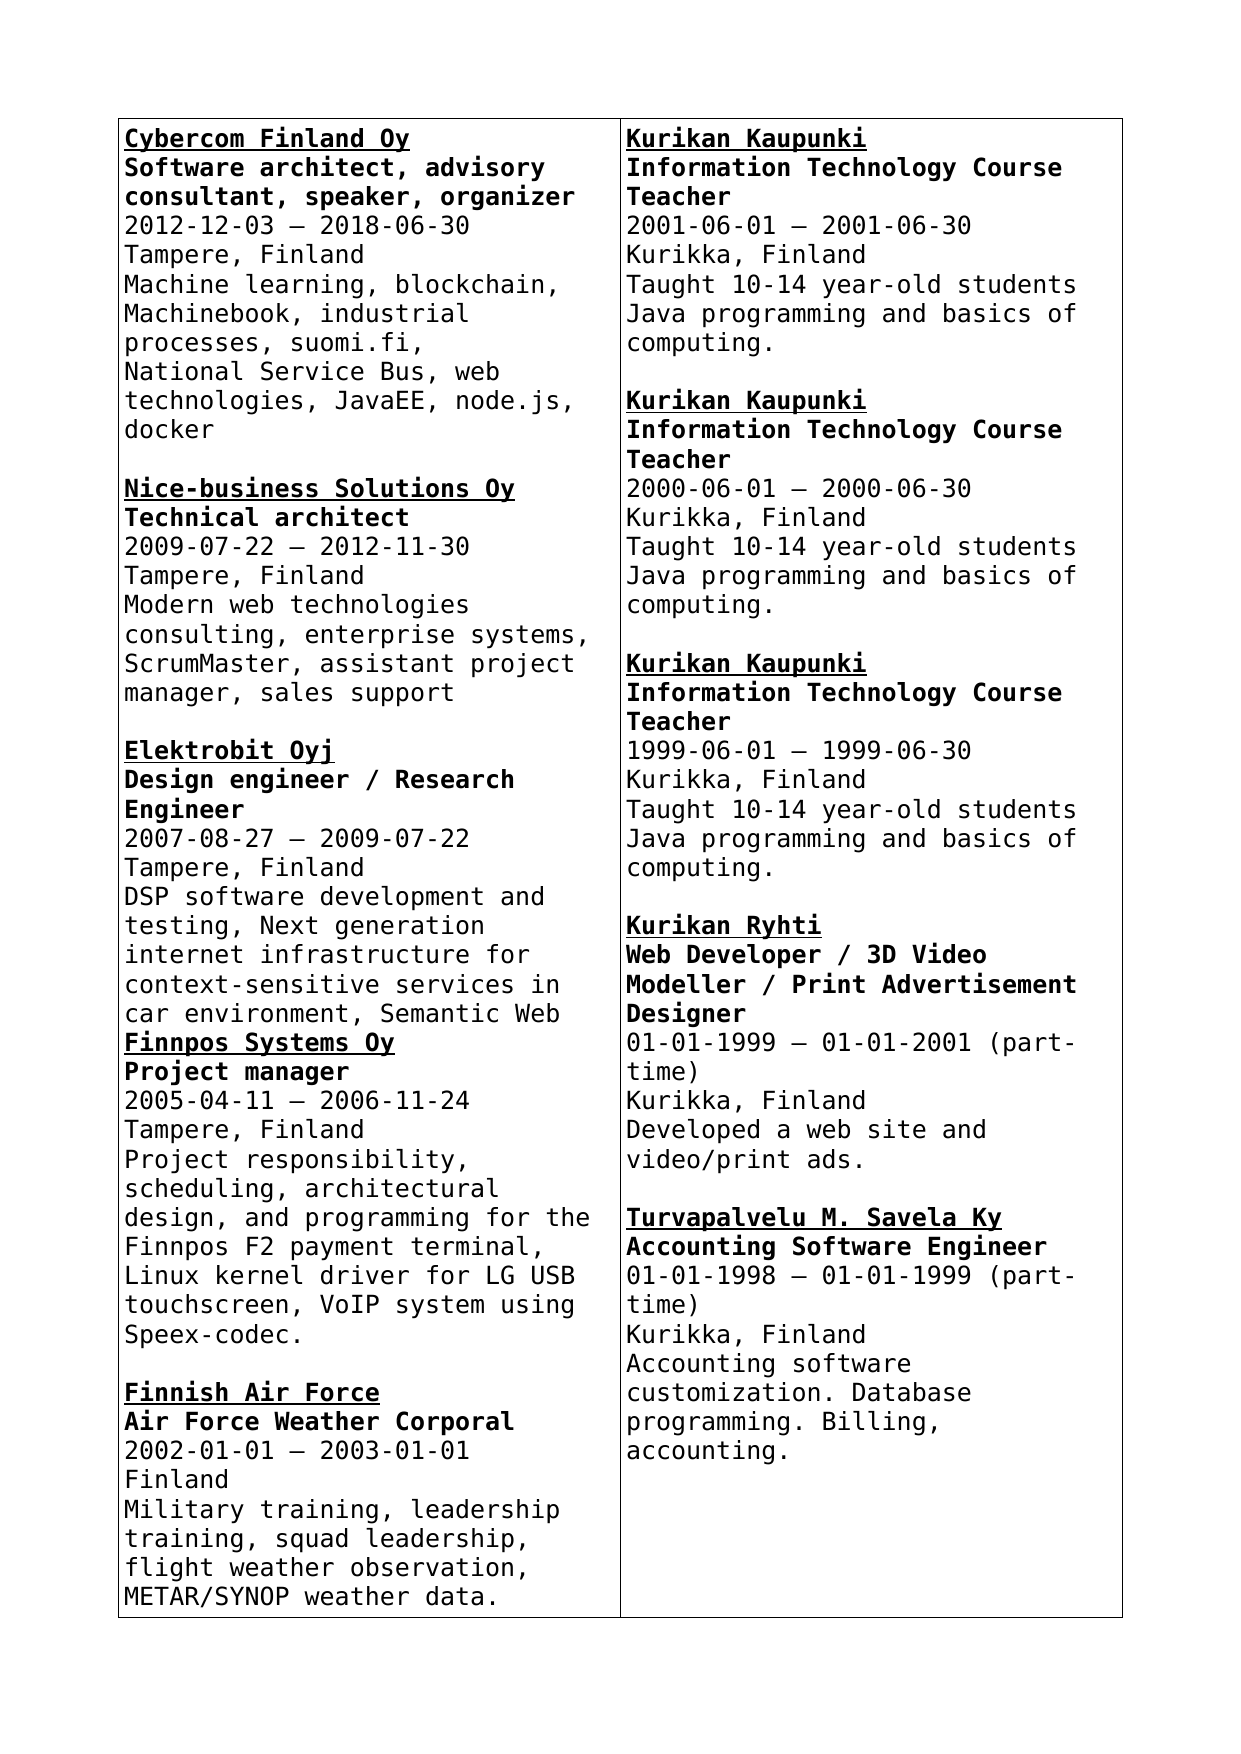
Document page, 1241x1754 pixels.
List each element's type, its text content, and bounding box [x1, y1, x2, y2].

table_header Kurikan Kaupunki Information Technology Course Teacher 2001-06-01 – 2001-06-30 Kurikka, Finland Taught 10-14 year-old students Java programming and basics of computing. Kurikan Kaupunki Information Technology Course Teacher 2000-06-01 – 2000-06-30 Kurikka, Finland Taught 10-14 year-old students Java programming and basics of computing. Kurikan Kaupunki Information Technology Course Teacher 1999-06-01 – 1999-06-30 Kurikka, Finland Taught 10-14 year-old students Java programming and basics of computing. Kurikan Ryhti Web Developer / 3D Video Modeller / Print Advertisement Designer 01-01-1999 – 01-01-2001 (part-time) Kurikka, Finland Developed a web site and video/print ads. Turvapalvelu M. Savela Ky Accounting Software Engineer 01-01-1998 – 01-01-1999 (part-time) Kurikka, Finland Accounting software customization. Database programming. Billing, accounting. [621, 119, 1122, 1617]
table_header Cybercom Finland Oy Software architect, advisory consultant, speaker, organizer 2012-12-03 – 2018-06-30 Tampere, Finland Machine learning, blockchain, Machinebook, industrial processes, suomi.fi, National Service Bus, web technologies, JavaEE, node.js, docker Nice-business Solutions Oy Technical architect 2009-07-22 – 2012-11-30 Tampere, Finland Modern web technologies consulting, enterprise systems, ScrumMaster, assistant project manager, sales support Elektrobit Oyj Design engineer / Research Engineer 2007-08-27 – 2009-07-22 Tampere, Finland DSP software development and testing, Next generation internet infrastructure for context-sensitive services in car environment, Semantic Web Finnpos Systems Oy Project manager 2005-04-11 – 2006-11-24 Tampere, Finland Project responsibility, scheduling, architectural design, and programming for the Finnpos F2 payment terminal, Linux kernel driver for LG USB touchscreen, VoIP system using Speex-codec. Finnish Air Force Air Force Weather Corporal 2002-01-01 – 2003-01-01 Finland Military training, leadership training, squad leadership, flight weather observation, METAR/SYNOP weather data. [119, 119, 620, 1617]
